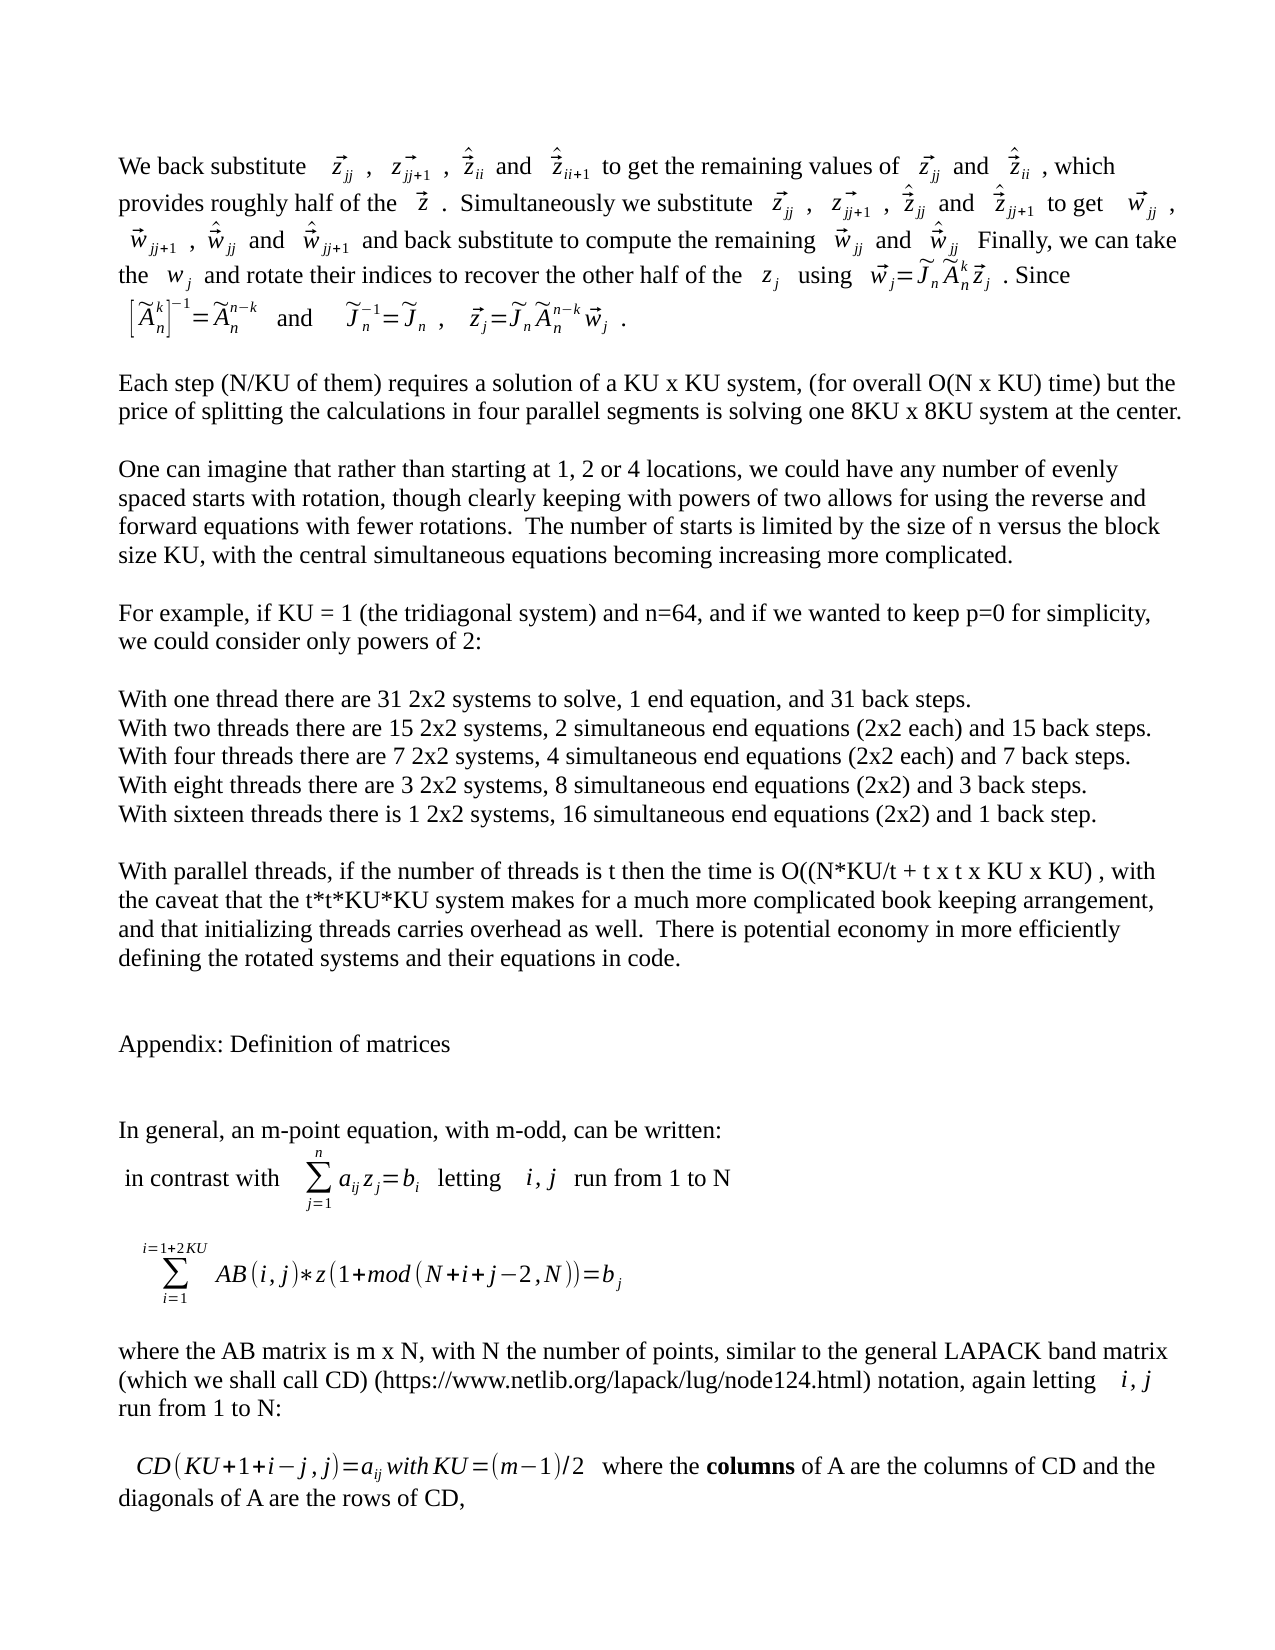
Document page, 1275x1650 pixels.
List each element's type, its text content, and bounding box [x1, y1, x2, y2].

text where the columns of A are the columns of CD and the diagonals of A are the rows of CD, [118, 1451, 1187, 1512]
text In general, an m-point equation, with m-odd, can be written: [118, 1115, 1187, 1144]
text in contrast with letting run from 1 to N [118, 1144, 1187, 1211]
text With parallel threads, if the number of threads is t then the time is O((N*KU/t + t x t x KU x KU) , with the caveat that the t*t*KU*KU system makes for a much more complicated book keeping arrangement, and that initializing threads carries overhead as well. There is potential economy in more efficiently defining the rotated systems and their equations in code. [118, 856, 1187, 971]
text With two threads there are 15 2x2 systems, 2 simultaneous end equations (2x2 each) and 15 back steps. [118, 713, 1187, 741]
text Each step (N/KU of them) requires a solution of a KU x KU system, (for overall O(N x KU) time) but the price of splitting the calculations in four parallel segments is solving one 8KU x 8KU system at the center. [118, 368, 1187, 425]
text We back substitute , ,and to get the remaining values of and , which provides roughly half of the . Simultaneously we substitute , ,and to get , ,and and back substitute to compute the remaining and Finally, we can take the and rotate their indices to recover the other half of the using . Since and , . [118, 147, 1187, 339]
text With eight threads there are 3 2x2 systems, 8 simultaneous end equations (2x2) and 3 back steps. [118, 770, 1187, 799]
text One can imagine that rather than starting at 1, 2 or 4 locations, we could have any number of evenly spaced starts with rotation, though clearly keeping with powers of two allows for using the reverse and forward equations with fewer rotations. The number of starts is limited by the size of n versus the block size KU, with the central simultaneous equations becoming increasing more complicated. [118, 454, 1187, 569]
text With one thread there are 31 2x2 systems to solve, 1 end equation, and 31 back steps. [118, 684, 1187, 713]
text With four threads there are 7 2x2 systems, 4 simultaneous end equations (2x2 each) and 7 back steps. [118, 741, 1187, 770]
text Appendix: Definition of matrices [118, 1029, 1187, 1058]
text For example, if KU = 1 (the tridiagonal system) and n=64, and if we wanted to keep p=0 for simplicity, we could consider only powers of 2: [118, 598, 1187, 655]
text With sixteen threads there is 1 2x2 systems, 16 simultaneous end equations (2x2) and 1 back step. [118, 799, 1187, 828]
text where the AB matrix is m x N, with N the number of points, similar to the general LAPACK band matrix (which we shall call CD) (https://www.netlib.org/lapack/lug/node124.html) notation, again letting run from 1 to N: [118, 1336, 1187, 1422]
